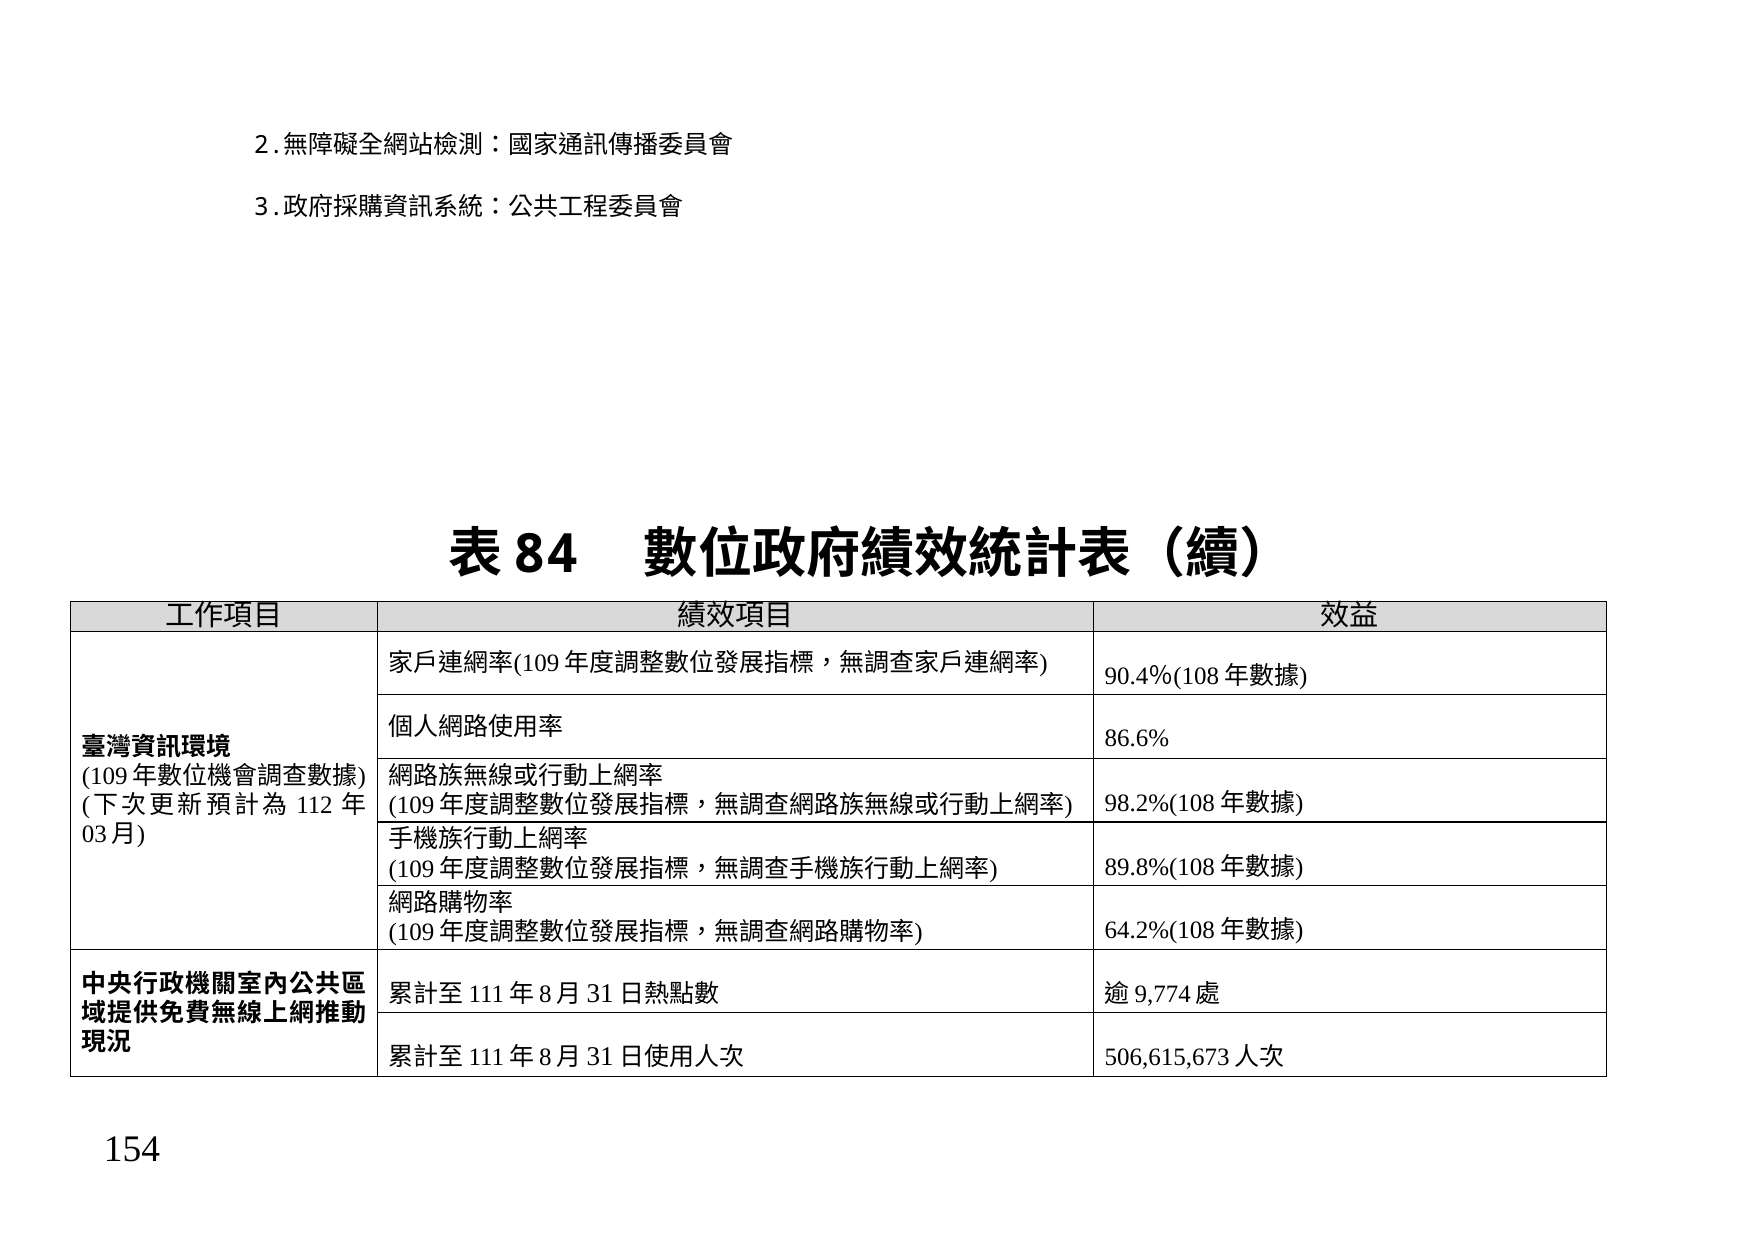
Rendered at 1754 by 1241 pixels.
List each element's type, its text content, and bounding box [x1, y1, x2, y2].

table_cell 臺灣資訊環境 (109年數位機會調查數據) (下次更新預計為112年03月) [71, 632, 377, 948]
table_header 工作項目 [71, 602, 377, 631]
table_cell 個人網路使用率 [378, 695, 1093, 758]
table_cell 506,615,673人次 [1094, 1013, 1606, 1076]
table_cell 網路族無線或行動上網率 (109年度調整數位發展指標，無調查網路族無線或行動上網率) [378, 759, 1093, 821]
table_cell 累計至111年8月31日熱點數 [378, 950, 1093, 1012]
table_cell 64.2%(108年數據) [1094, 886, 1606, 948]
table_cell 90.4％(108年數據) [1094, 632, 1606, 694]
table_cell 中央行政機關室內公共區域提供免費無線上網推動現況 [71, 950, 377, 1076]
table_cell 逾9,774處 [1094, 950, 1606, 1012]
subtitle 表84 數位政府績效統計表（續） [103, 476, 1639, 601]
table_cell 89.8%(108年數據) [1094, 823, 1606, 885]
table_header 效益 [1094, 602, 1606, 631]
table_cell 網路購物率 (109年度調整數位發展指標，無調查網路購物率) [378, 886, 1093, 948]
table_cell 98.2%(108年數據) [1094, 759, 1606, 821]
table_cell 手機族行動上網率 (109年度調整數位發展指標，無調查手機族行動上網率) [378, 823, 1093, 885]
text 3.政府採購資訊系統：公共工程委員會 [103, 163, 1639, 226]
table_header 績效項目 [378, 602, 1093, 631]
table_cell 家戶連網率(109年度調整數位發展指標，無調查家戶連網率) [378, 632, 1093, 694]
table_cell 86.6% [1094, 695, 1606, 758]
table_cell 累計至111年8月31日使用人次 [378, 1013, 1093, 1076]
text 2.無障礙全網站檢測：國家通訊傳播委員會 [103, 101, 1639, 163]
